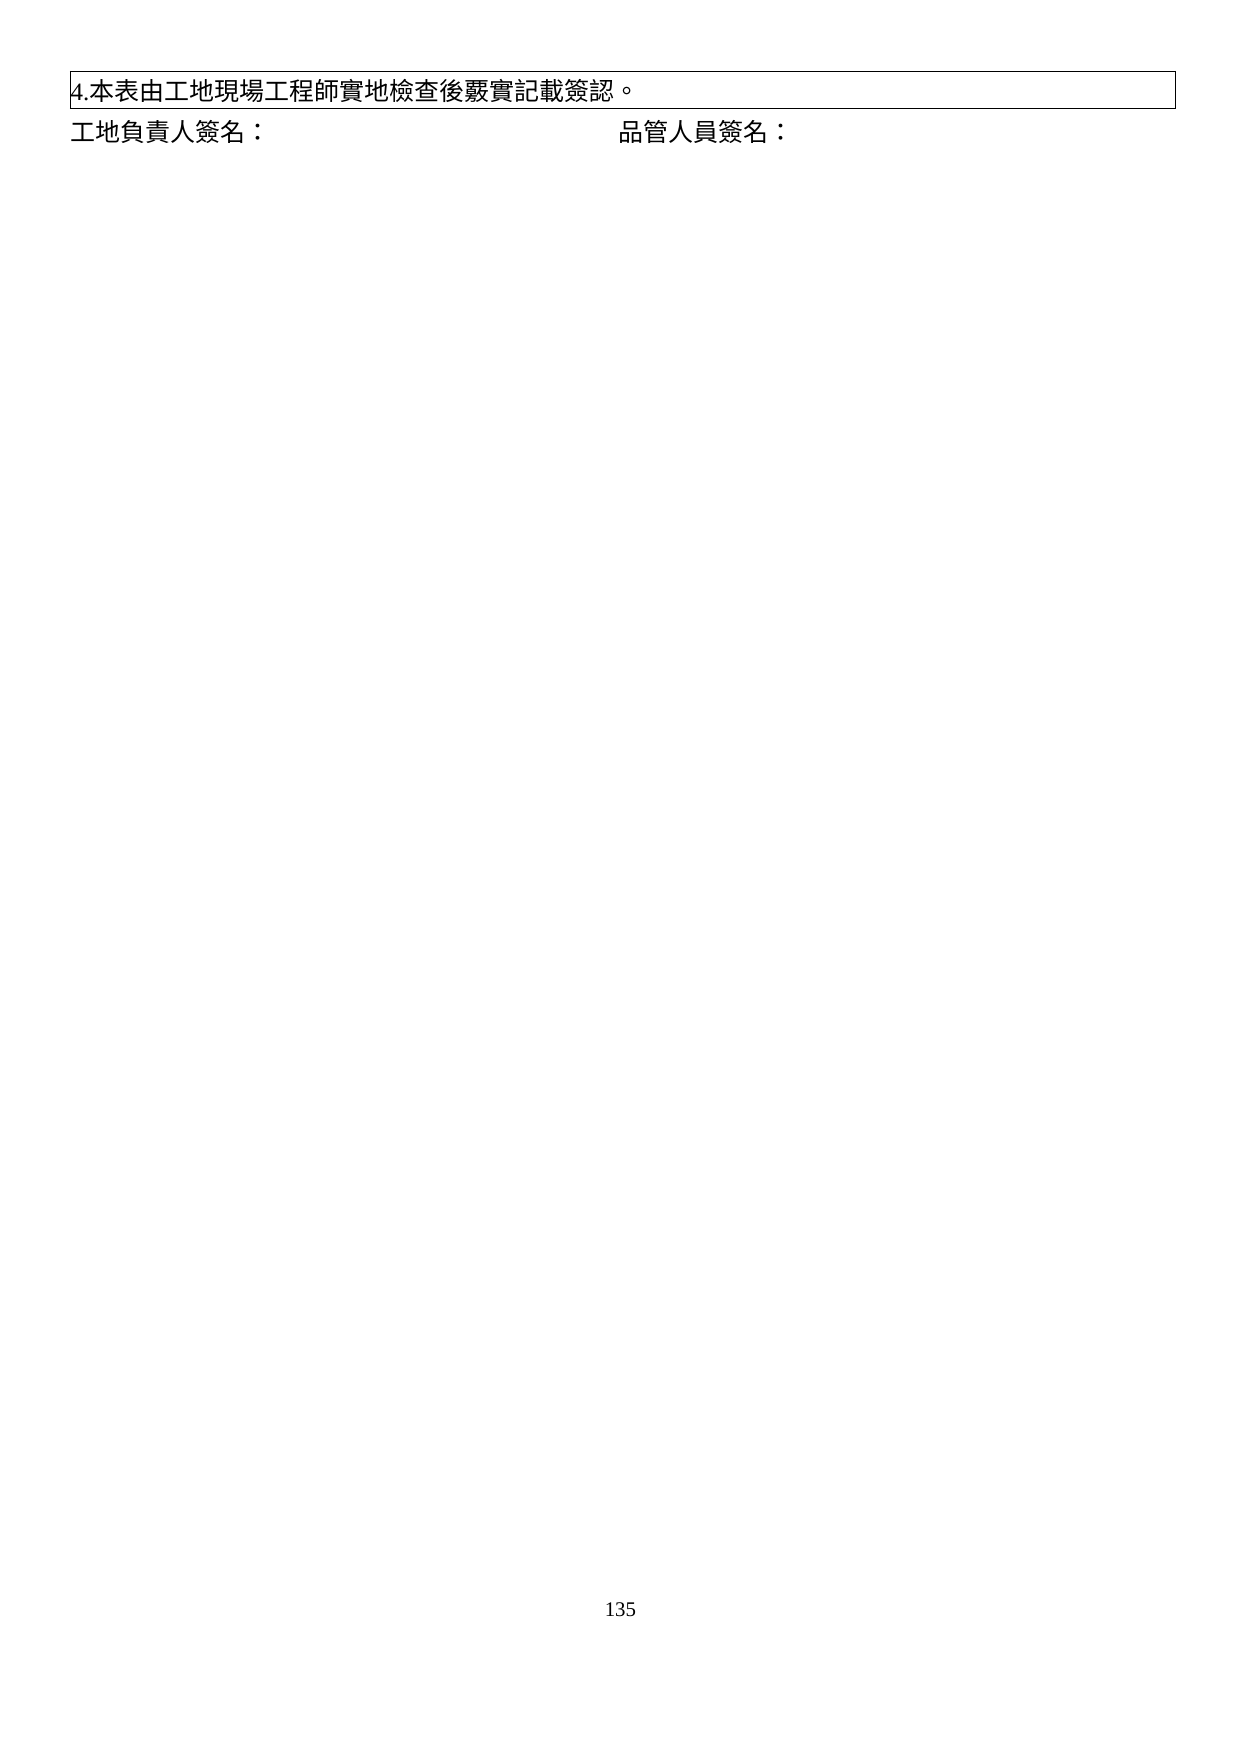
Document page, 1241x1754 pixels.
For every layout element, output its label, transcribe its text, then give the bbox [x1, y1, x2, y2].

table_cell [1170, 109, 1176, 153]
table_cell 4.本表由工地現場工程師實地檢查後覈實記載簽認。 [71, 72, 1175, 108]
table_cell 品管人員簽名： [618, 109, 1170, 153]
table_cell 工地負責人簽名： [70, 109, 618, 153]
